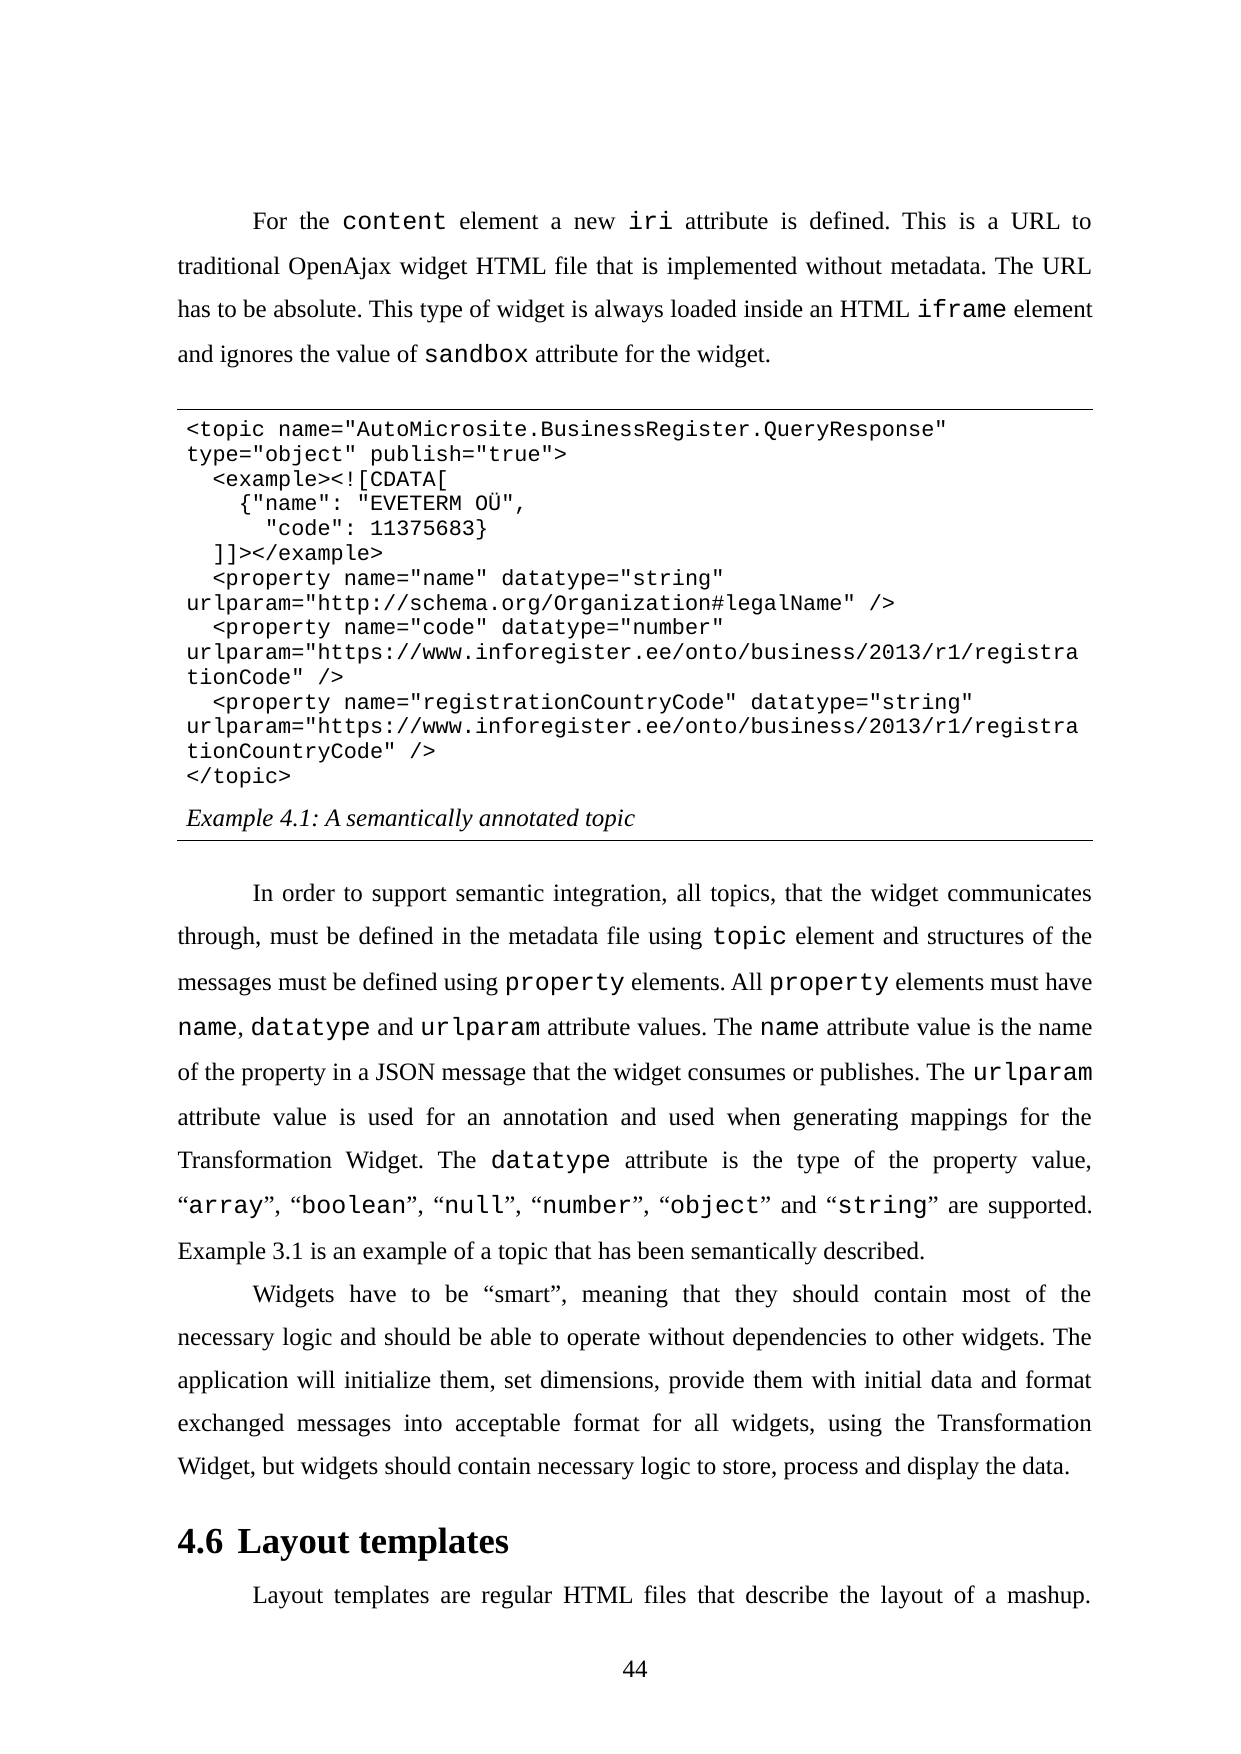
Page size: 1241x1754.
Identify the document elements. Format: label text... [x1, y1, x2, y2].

text Layout templates are regular HTML files that describe the layout of a mashup. [177, 1580, 1093, 1609]
text In order to support semantic integration, all topics, that the widget communicates through, must be defined in the metadata file using topic element and structures of the messages must be defined using property elements. All property elements must have name, datatype and urlparam attribute values. The name attribute value is the name of the property in a JSON message that the widget consumes or publishes. The urlparam attribute value is used for an annotation and used when generating mappings for the Transformation Widget. The datatype attribute is the type of the property value, “array”, “boolean”, “null”, “number”, “object” and “string” are supported. Example 3.1 is an example of a topic that has been semantically described. [177, 841, 1093, 1264]
text Example 5.1: A semantically annotated topic [186, 803, 1084, 831]
text <example><![CDATA[ [186, 468, 1084, 493]
text [177, 410, 1093, 840]
text <property name="name" datatype="string" urlparam="http://schema.org/Organization#legalName" /> [186, 567, 1084, 617]
text "code": 11375683} [186, 517, 1084, 542]
text [177, 386, 1093, 409]
text <property name="registrationCountryCode" datatype="string" urlparam="https://www.inforegister.ee/onto/business/2013/r1/registrationCountryCode" /> [186, 691, 1084, 765]
text <topic name="AutoMicrosite.BusinessRegister.QueryResponse" type="object" publish="true"> [186, 418, 1084, 468]
text ]]></example> [186, 542, 1084, 567]
text <property name="code" datatype="number" urlparam="https://www.inforegister.ee/onto/business/2013/r1/registrationCode" /> [186, 617, 1084, 691]
text For the content element a new iri attribute is defined. This is a URL to traditional OpenAjax widget HTML file that is implemented without metadata. The URL has to be absolute. This type of widget is always loaded inside an HTML iframe element and ignores the value of sandbox attribute for the widget. [177, 206, 1093, 370]
subtitle Layout templates [177, 1519, 1093, 1562]
text {"name": "EVETERM OÜ", [186, 493, 1084, 517]
text Widgets have to be “smart”, meaning that they should contain most of the necessary logic and should be able to operate without dependencies to other widgets. The application will initialize them, set dimensions, provide them with initial data and format exchanged messages into acceptable format for all widgets, using the Transformation Widget, but widgets should contain necessary logic to store, process and display the data. [177, 1279, 1093, 1480]
text </topic> [186, 765, 1084, 790]
